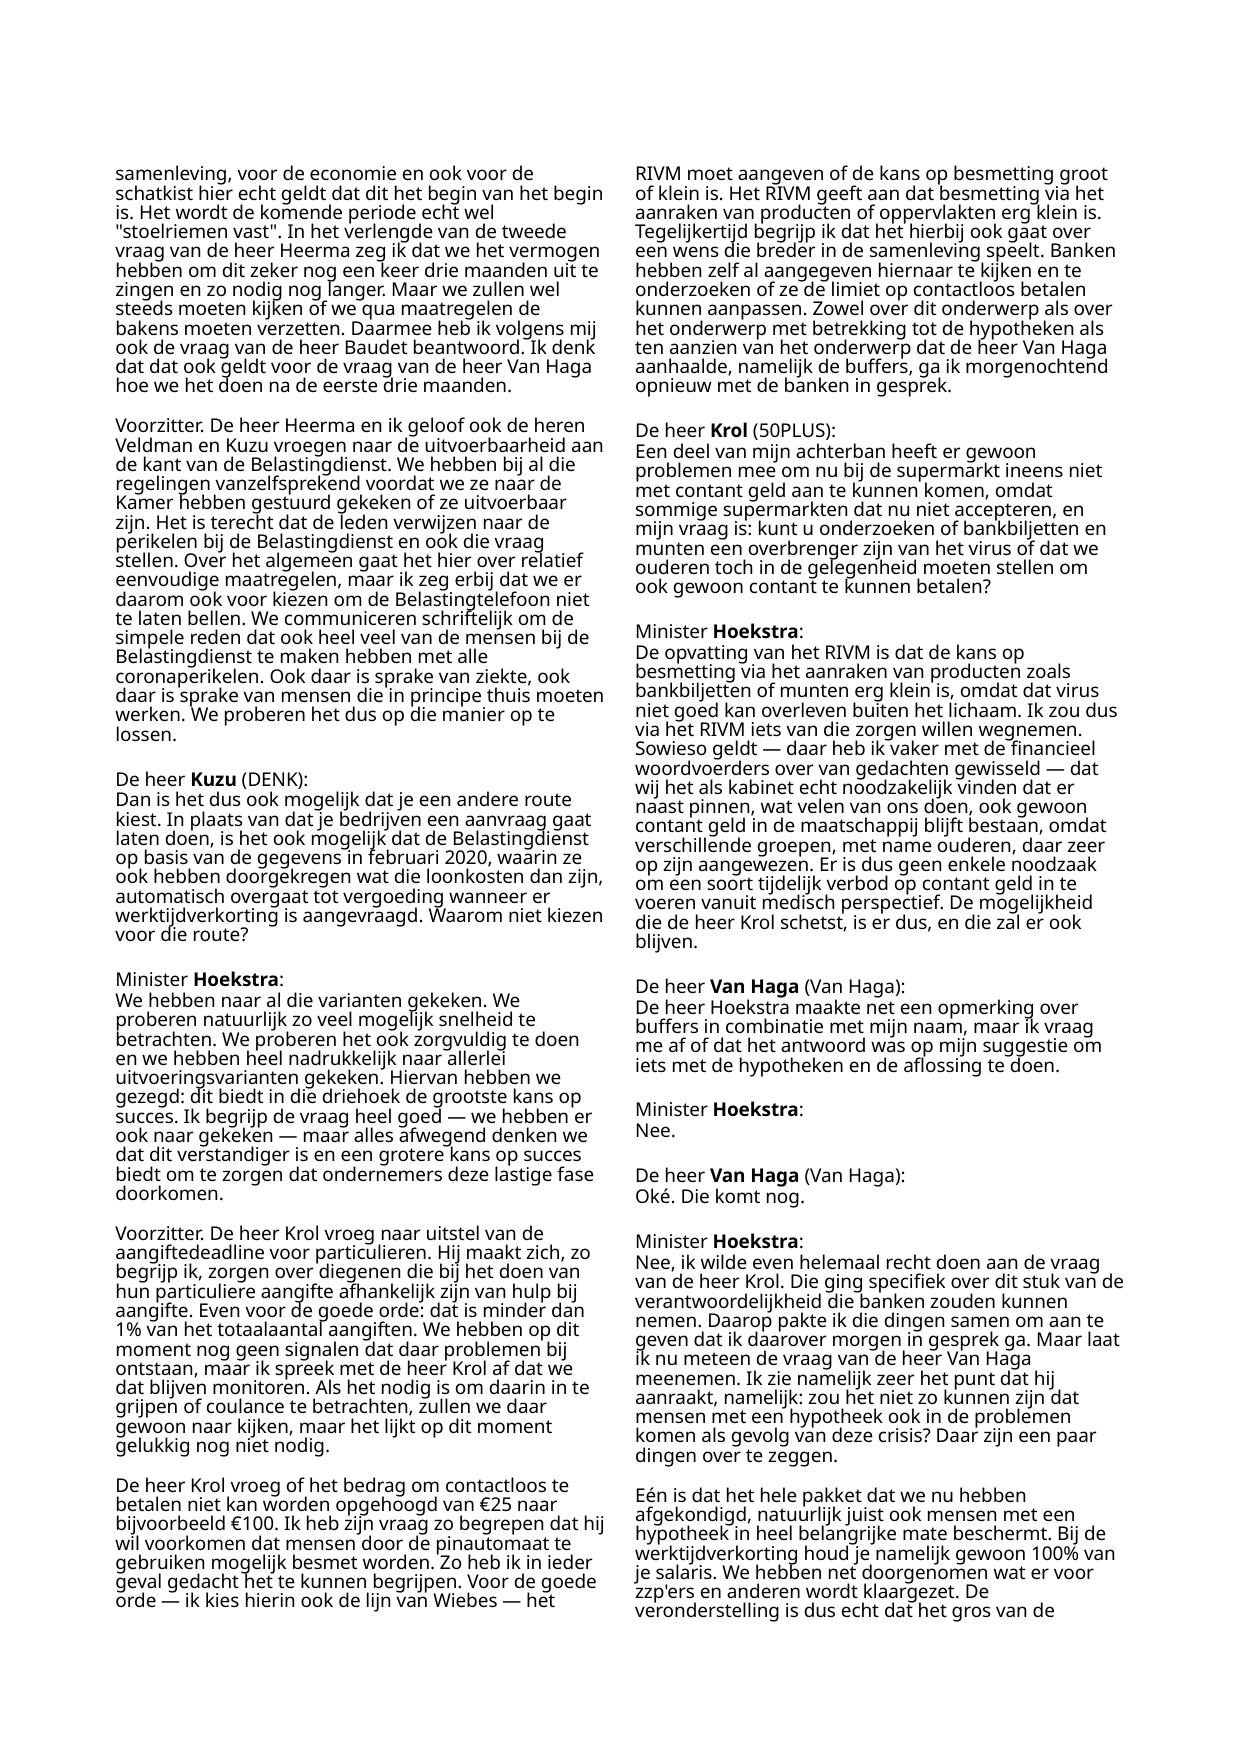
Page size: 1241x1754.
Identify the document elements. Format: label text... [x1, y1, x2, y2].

text Voorzitter. De heer Krol vroeg naar uitstel van de aangiftedeadline voor particulieren. Hij maakt zich, zo begrijp ik, zorgen over diegenen die bij het doen van hun particuliere aangifte afhankelijk zijn van hulp bij aangifte. Even voor de goede orde: dat is minder dan 1% van het totaalaantal aangiften. We hebben op dit moment nog geen signalen dat daar problemen bij ontstaan, maar ik spreek met de heer Krol af dat we dat blijven monitoren. Als het nodig is om daarin in te grijpen of coulance te betrachten, zullen we daar gewoon naar kijken, maar het lijkt op dit moment gelukkig nog niet nodig. [115, 1225, 605, 1456]
text De heer Krol (50PLUS): [635, 417, 1125, 443]
text Minister Hoekstra: [635, 618, 1125, 644]
text Dan is het dus ook mogelijk dat je een andere route kiest. In plaats van dat je bedrijven een aanvraag gaat laten doen, is het ook mogelijk dat de Belastingdienst op basis van de gegevens in februari 2020, waarin ze ook hebben doorgekregen wat die loonkosten dan zijn, automatisch overgaat tot vergoeding wanneer er werktijdverkorting is aangevraagd. Waarom niet kiezen voor die route? [115, 791, 605, 946]
text Minister Hoekstra: [635, 1097, 1125, 1122]
text Oké. Die komt nog. [635, 1188, 1125, 1207]
text De heer Van Haga (Van Haga): [635, 973, 1125, 999]
text Minister Hoekstra: [635, 1228, 1125, 1254]
text De heer Van Haga (Van Haga): [635, 1162, 1125, 1188]
text Een deel van mijn achterban heeft er gewoon problemen mee om nu bij de supermarkt ineens niet met contant geld aan te kunnen komen, omdat sommige supermarkten dat nu niet accepteren, en mijn vraag is: kunt u onderzoeken of bankbiljetten en munten een overbrenger zijn van het virus of dat we ouderen toch in de gelegenheid moeten stellen om ook gewoon contant te kunnen betalen? [635, 443, 1125, 597]
text Minister Hoekstra: [115, 966, 605, 992]
text Nee, ik wilde even helemaal recht doen aan de vraag van de heer Krol. Die ging specifiek over dit stuk van de verantwoordelijkheid die banken zouden kunnen nemen. Daarop pakte ik die dingen samen om aan te geven dat ik daarover morgen in gesprek ga. Maar laat ik nu meteen de vraag van de heer Van Haga meenemen. Ik zie namelijk zeer het punt dat hij aanraakt, namelijk: zou het niet zo kunnen zijn dat mensen met een hypotheek ook in de problemen komen als gevolg van deze crisis? Daar zijn een paar dingen over te zeggen. [635, 1254, 1125, 1466]
text Nee. [635, 1122, 1125, 1142]
text De heer Hoekstra maakte net een opmerking over buffers in combinatie met mijn naam, maar ik vraag me af of dat het antwoord was op mijn suggestie om iets met de hypotheken en de aflossing te doen. [635, 999, 1125, 1076]
text De opvatting van het RIVM is dat de kans op besmetting via het aanraken van producten zoals bankbiljetten of munten erg klein is, omdat dat virus niet goed kan overleven buiten het lichaam. Ik zou dus via het RIVM iets van die zorgen willen wegnemen. Sowieso geldt — daar heb ik vaker met de financieel woordvoerders over van gedachten gewisseld — dat wij het als kabinet echt noodzakelijk vinden dat er naast pinnen, wat velen van ons doen, ook gewoon contant geld in de maatschappij blijft bestaan, omdat verschillende groepen, met name ouderen, daar zeer op zijn aangewezen. Er is dus geen enkele noodzaak om een soort tijdelijk verbod op contant geld in te voeren vanuit medisch perspectief. De mogelijkheid die de heer Krol schetst, is er dus, en die zal er ook blijven. [635, 644, 1125, 952]
text We hebben naar al die varianten gekeken. We proberen natuurlijk zo veel mogelijk snelheid te betrachten. We proberen het ook zorgvuldig te doen en we hebben heel nadrukkelijk naar allerlei uitvoeringsvarianten gekeken. Hiervan hebben we gezegd: dit biedt in die driehoek de grootste kans op succes. Ik begrijp de vraag heel goed — we hebben er ook naar gekeken — maar alles afwegend denken we dat dit verstandiger is en een grotere kans op succes biedt om te zorgen dat ondernemers deze lastige fase doorkomen. [115, 992, 605, 1204]
text Voorzitter. De heer Heerma en ik geloof ook de heren Veldman en Kuzu vroegen naar de uitvoerbaarheid aan de kant van de Belastingdienst. We hebben bij al die regelingen vanzelfsprekend voordat we ze naar de Kamer hebben gestuurd gekeken of ze uitvoerbaar zijn. Het is terecht dat de leden verwijzen naar de perikelen bij de Belastingdienst en ook die vraag stellen. Over het algemeen gaat het hier over relatief eenvoudige maatregelen, maar ik zeg erbij dat we er daarom ook voor kiezen om de Belastingtelefoon niet te laten bellen. We communiceren schriftelijk om de simpele reden dat ook heel veel van de mensen bij de Belastingdienst te maken hebben met alle coronaperikelen. Ook daar is sprake van ziekte, ook daar is sprake van mensen die in principe thuis moeten werken. We proberen het dus op die manier op te lossen. [115, 417, 605, 745]
text De heer Kuzu (DENK): [115, 766, 605, 791]
text Eén is dat het hele pakket dat we nu hebben afgekondigd, natuurlijk juist ook mensen met een hypotheek in heel belangrijke mate beschermt. Bij de werktijdverkorting houd je namelijk gewoon 100% van je salaris. We hebben net doorgenomen wat er voor zzp'ers en anderen wordt klaargezet. De veronderstelling is dus echt dat het gros van de [635, 1487, 1125, 1622]
text De heer Krol vroeg of het bedrag om contactloos te betalen niet kan worden opgehoogd van €25 naar bijvoorbeeld €100. Ik heb zijn vraag zo begrepen dat hij wil voorkomen dat mensen door de pinautomaat te gebruiken mogelijk besmet worden. Zo heb ik in ieder geval gedacht het te kunnen begrijpen. Voor de goede orde — ik kies hierin ook de lijn van Wiebes — het [115, 1477, 605, 1612]
text samenleving, voor de economie en ook voor de schatkist hier echt geldt dat dit het begin van het begin is. Het wordt de komende periode echt wel "stoelriemen vast". In het verlengde van de tweede vraag van de heer Heerma zeg ik dat we het vermogen hebben om dit zeker nog een keer drie maanden uit te zingen en zo nodig nog langer. Maar we zullen wel steeds moeten kijken of we qua maatregelen de bakens moeten verzetten. Daarmee heb ik volgens mij ook de vraag van de heer Baudet beantwoord. Ik denk dat dat ook geldt voor de vraag van de heer Van Haga hoe we het doen na de eerste drie maanden. [115, 165, 605, 397]
text RIVM moet aangeven of de kans op besmetting groot of klein is. Het RIVM geeft aan dat besmetting via het aanraken van producten of oppervlakten erg klein is. Tegelijkertijd begrijp ik dat het hierbij ook gaat over een wens die breder in de samenleving speelt. Banken hebben zelf al aangegeven hiernaar te kijken en te onderzoeken of ze de limiet op contactloos betalen kunnen aanpassen. Zowel over dit onderwerp als over het onderwerp met betrekking tot de hypotheken als ten aanzien van het onderwerp dat de heer Van Haga aanhaalde, namelijk de buffers, ga ik morgenochtend opnieuw met de banken in gesprek. [635, 165, 1125, 397]
